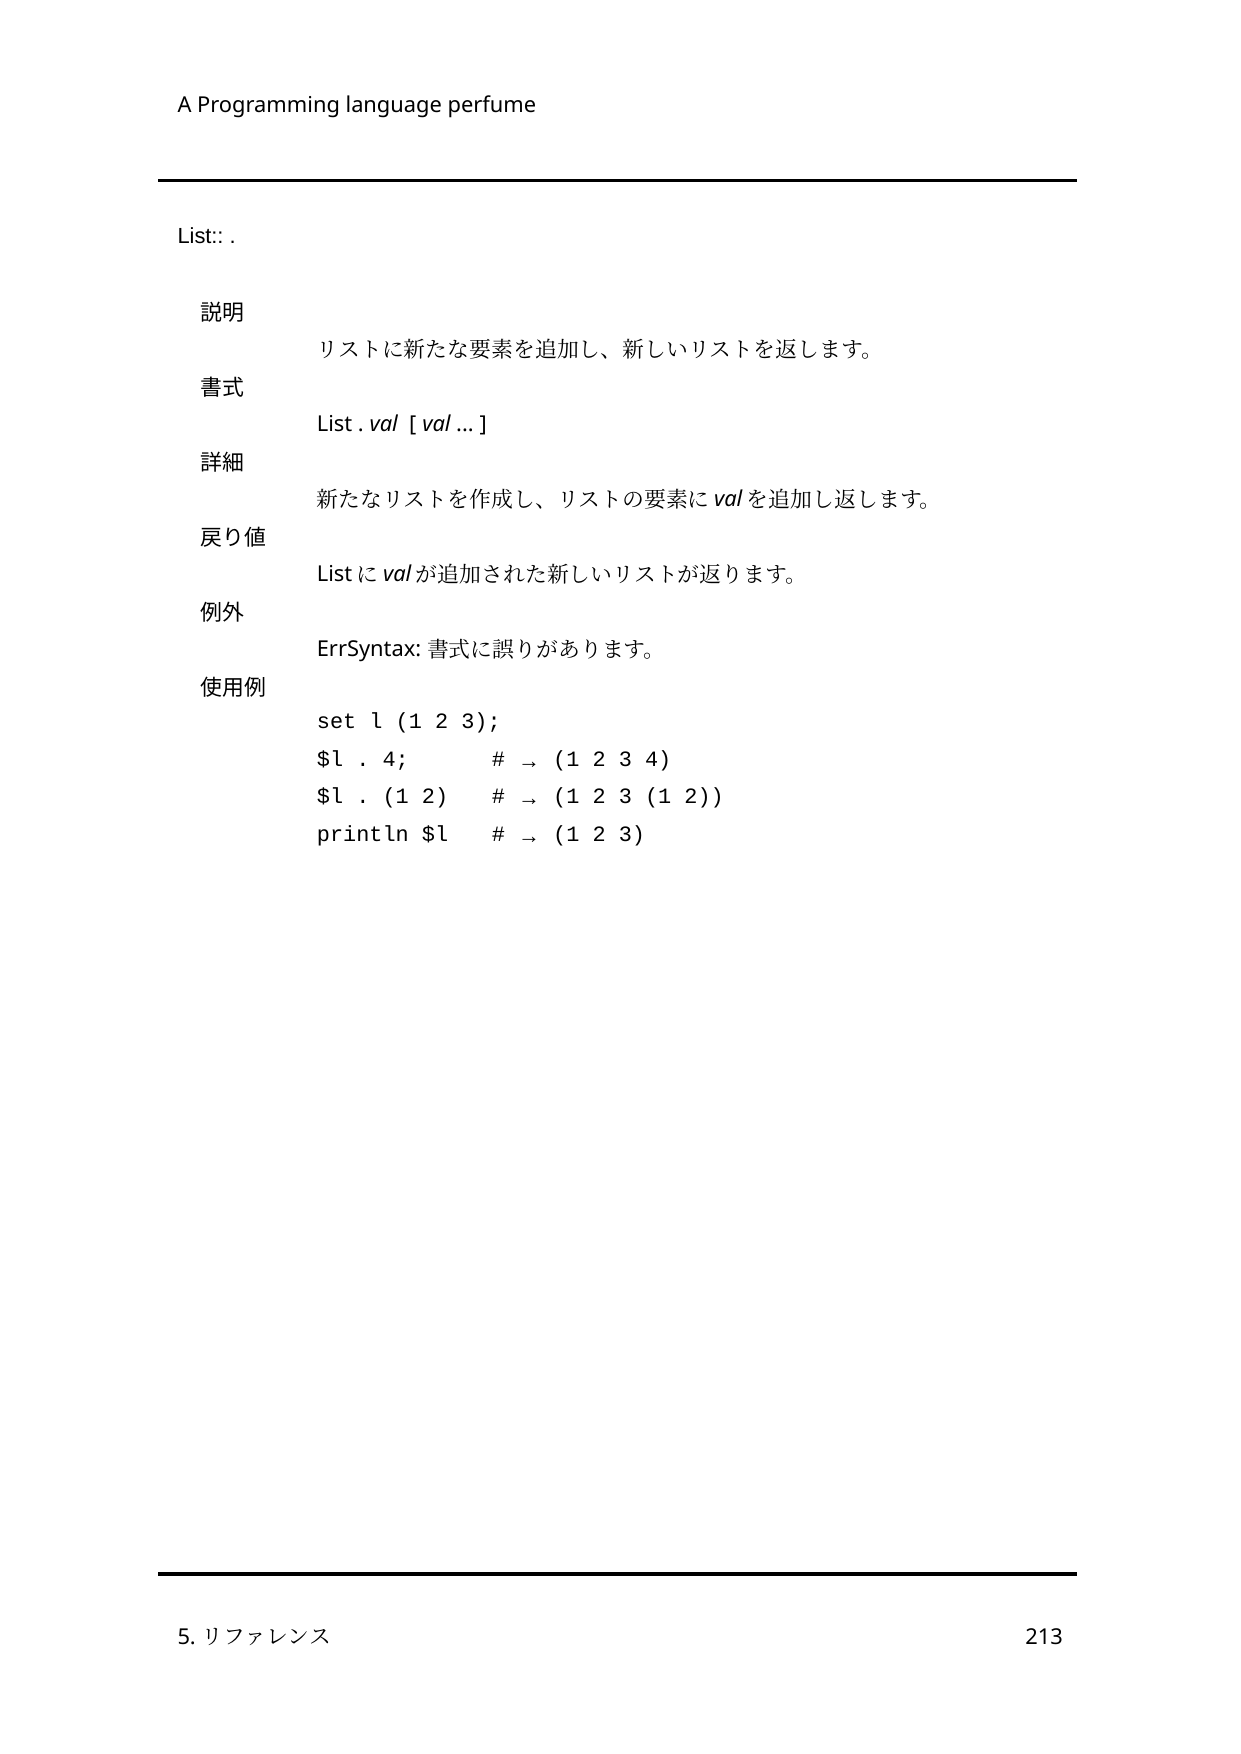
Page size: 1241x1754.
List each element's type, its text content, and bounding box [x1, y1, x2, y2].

table_cell 戻り値 [200, 517, 317, 592]
table_cell Listにvalが追加された新しいリストが返ります。 [317, 517, 1063, 592]
table_cell 使用例 [200, 667, 317, 854]
table_cell ErrSyntax: 書式に誤りがあります。 [317, 592, 1063, 667]
table_cell 詳細 [200, 442, 317, 517]
table_header リストに新たな要素を追加し、新しいリストを返します。 [317, 292, 1063, 367]
table_cell set l (1 2 3); $l . 4; # → (1 2 3 4) $l . (1 2) # → (1 2 3 (1 2)) println $l # → (1 2 3) [317, 667, 1063, 854]
subtitle List:: . [177, 217, 1063, 254]
table_cell 新たなリストを作成し、リストの要素にvalを追加し返します。 [317, 442, 1063, 517]
table_cell List . val [ val ... ] [317, 367, 1063, 442]
table_cell 書式 [200, 367, 317, 442]
table_header 説明 [200, 292, 317, 367]
table_cell 例外 [200, 592, 317, 667]
